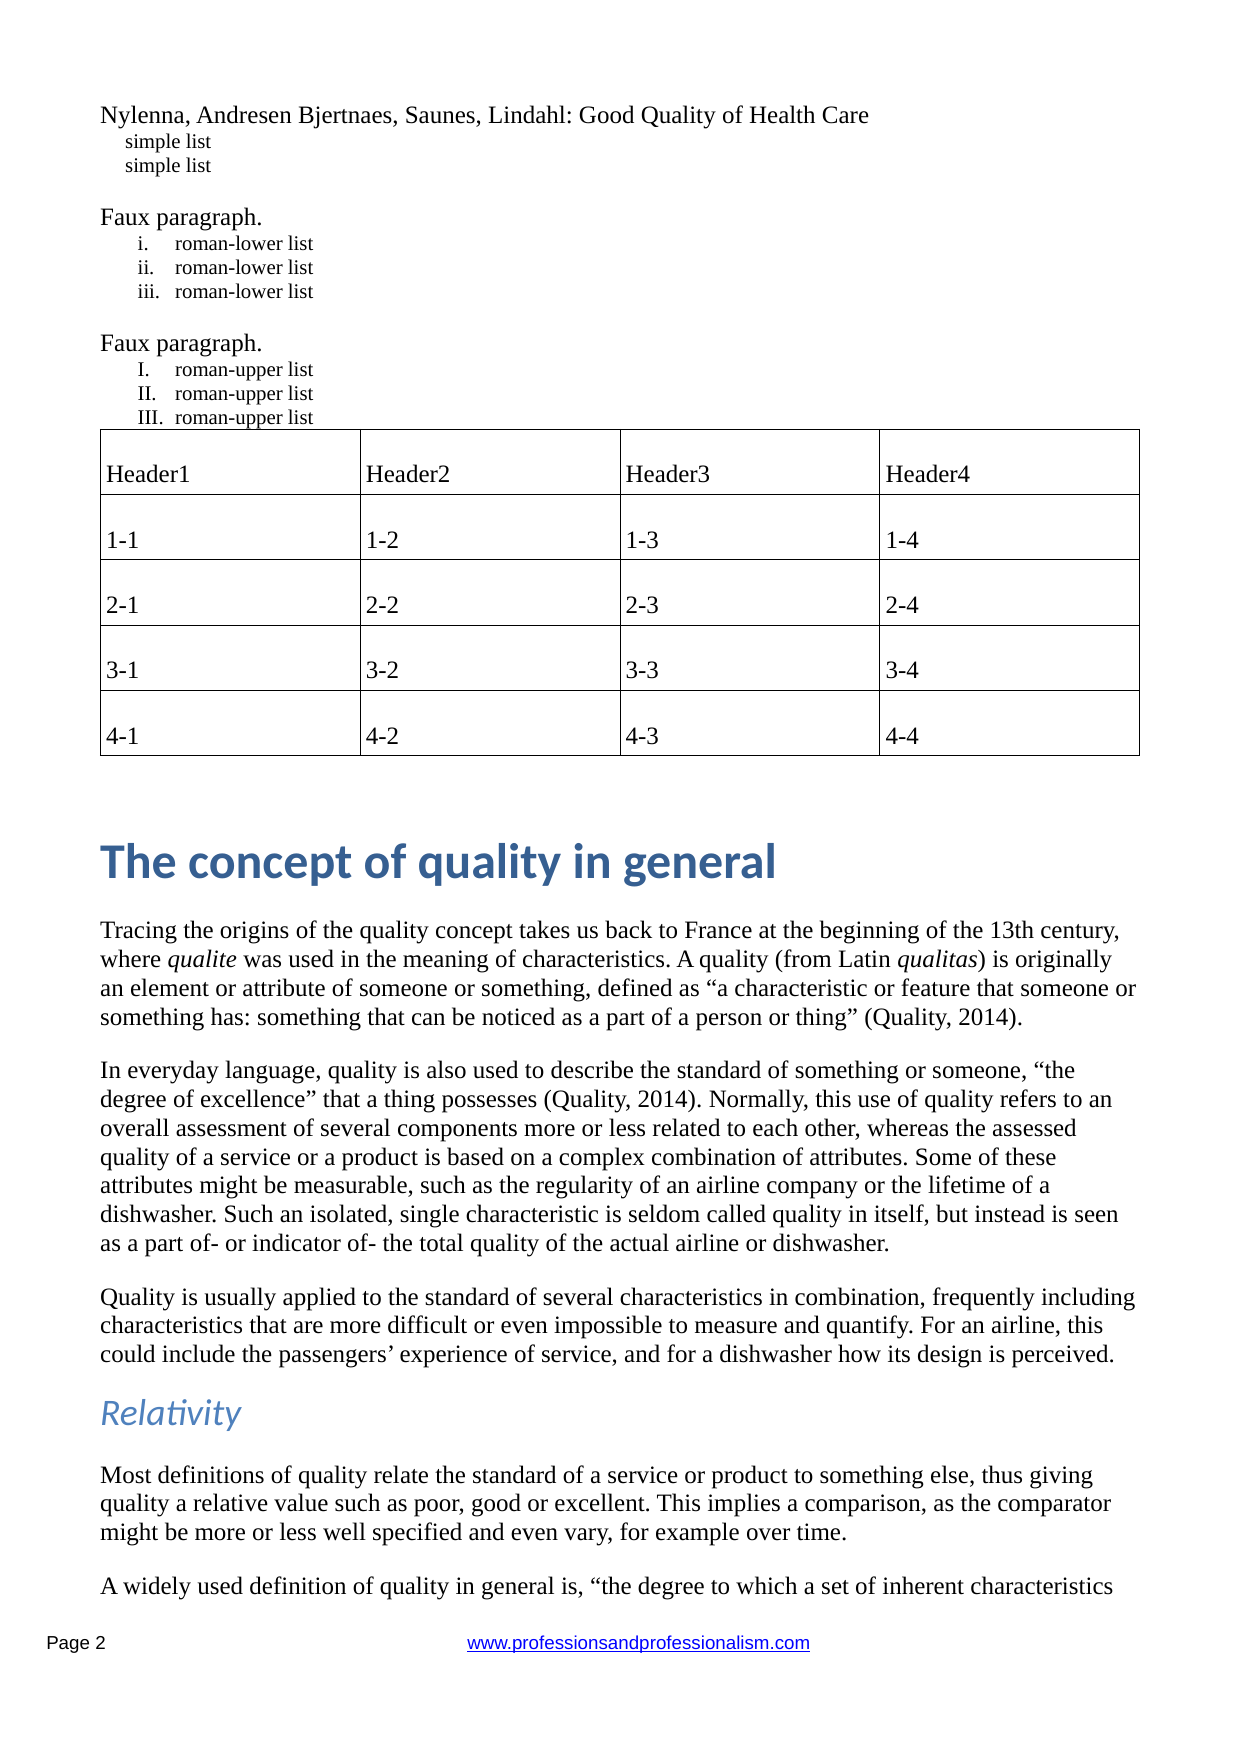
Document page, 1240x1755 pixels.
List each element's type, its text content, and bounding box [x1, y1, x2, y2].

table_cell 4-3 [621, 691, 879, 755]
table_cell 1-1 [101, 495, 360, 559]
table_cell 1-3 [621, 495, 879, 559]
table_header Header2 [361, 430, 620, 494]
table_cell 1-2 [361, 495, 620, 559]
subtitle The concept of quality in general [100, 829, 1139, 891]
table_cell 3-1 [101, 626, 360, 690]
table_header Header4 [880, 430, 1139, 494]
list roman-upper list [137, 381, 1139, 405]
table_cell 1-4 [880, 495, 1139, 559]
list roman-lower list [137, 231, 1139, 255]
table_cell 4-1 [101, 691, 360, 755]
list roman-upper list [137, 357, 1139, 381]
table_cell 3-4 [880, 626, 1139, 690]
text Faux paragraph. [100, 328, 1139, 357]
text Tracing the origins of the quality concept takes us back to France at the beginning of the 13th century, where qualite was used in the meaning of characteristics. A quality (from Latin qualitas) is originally an element or attribute of someone or something, defined as “a characteristic or feature that someone or something has: something that can be noticed as a part of a person or thing” (Quality, 2014). [100, 916, 1139, 1031]
table_cell 2-4 [880, 560, 1139, 625]
list roman-upper list [137, 405, 1139, 429]
table_header Header1 [101, 430, 360, 494]
text Most definitions of quality relate the standard of a service or product to something else, thus giving quality a relative value such as poor, good or excellent. This implies a comparison, as the comparator might be more or less well specified and even vary, for example over time. [100, 1460, 1139, 1546]
table_cell 2-1 [101, 560, 360, 625]
text A widely used definition of quality in general is, “the degree to which a set of inherent characteristics [100, 1571, 1139, 1600]
list roman-lower list [137, 279, 1139, 303]
table_cell 4-4 [880, 691, 1139, 755]
text Quality is usually applied to the standard of several characteristics in combination, frequently including characteristics that are more difficult or even impossible to measure and quantify. For an airline, this could include the passengers’ experience of service, and for a dishwasher how its design is perceived. [100, 1282, 1139, 1368]
table_cell 3-3 [621, 626, 879, 690]
list simple list [125, 153, 1139, 177]
text Faux paragraph. [100, 202, 1139, 231]
table_cell 3-2 [361, 626, 620, 690]
table_cell 4-2 [361, 691, 620, 755]
table_header Header3 [621, 430, 879, 494]
list roman-lower list [137, 255, 1139, 279]
list simple list [125, 129, 1139, 153]
subtitle Relativity [100, 1389, 1139, 1435]
table_cell 2-2 [361, 560, 620, 625]
table_cell 2-3 [621, 560, 879, 625]
text In everyday language, quality is also used to describe the standard of something or someone, “the degree of excellence” that a thing possesses (Quality, 2014). Normally, this use of quality refers to an overall assessment of several components more or less related to each other, whereas the assessed quality of a service or a product is based on a complex combination of attributes. Some of these attributes might be measurable, such as the regularity of an airline company or the lifetime of a dishwasher. Such an isolated, single characteristic is seldom called quality in itself, but instead is seen as a part of- or indicator of- the total quality of the actual airline or dishwasher. [100, 1056, 1139, 1257]
